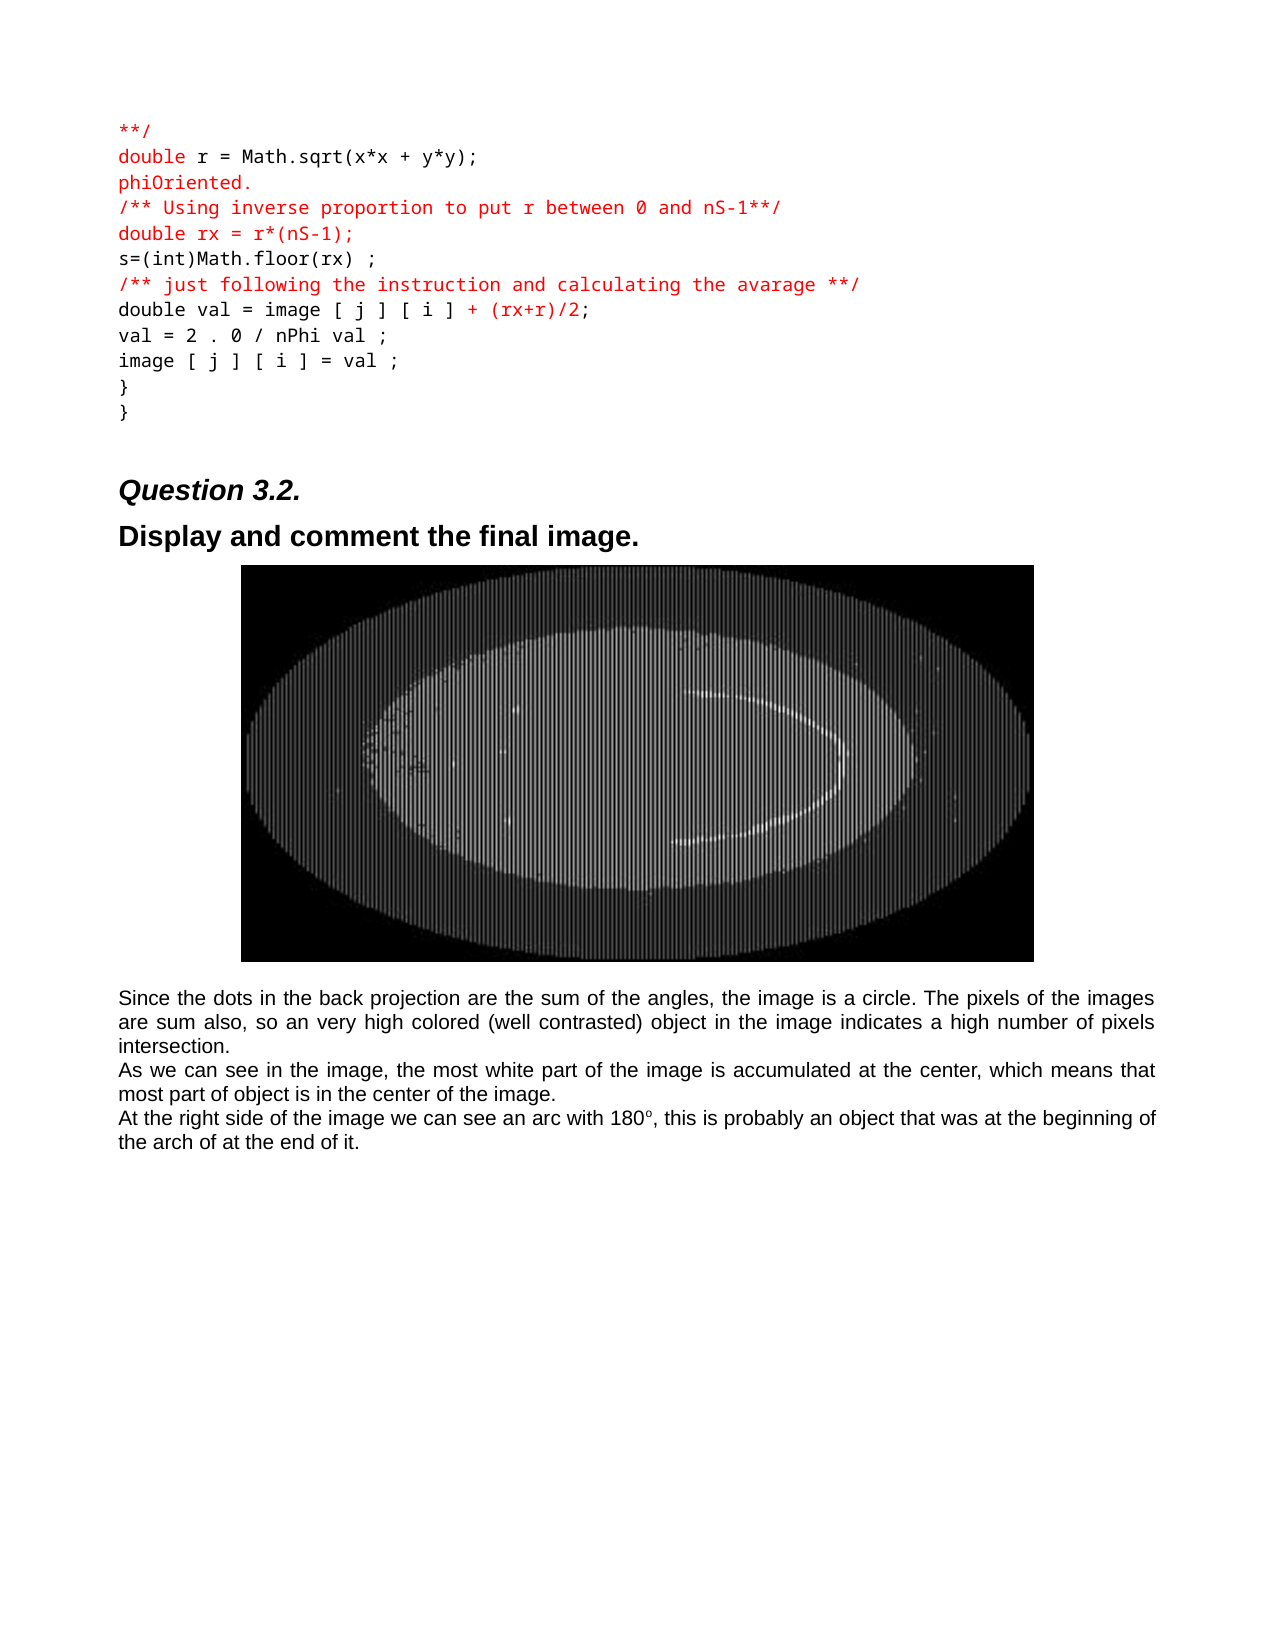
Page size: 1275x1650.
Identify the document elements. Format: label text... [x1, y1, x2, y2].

text } [118, 373, 1157, 399]
text /** just following the instruction and calculating the avarage **/ [118, 271, 1157, 297]
text phiOriented. [118, 169, 1157, 195]
text /** Using inverse proportion to put r between 0 and nS-1**/ [118, 195, 1157, 220]
text double rx = r*(nS-1); [118, 220, 1157, 246]
text double r = Math.sqrt(x*x + y*y); [118, 144, 1157, 169]
text **/ [118, 118, 1157, 144]
text Since the dots in the back projection are the sum of the angles, the image is a circle. The pixels of the images are sum also, so an very high colored (well contrasted) object in the image indicates a high number of pixels intersection. [118, 986, 1157, 1058]
text image [ j ] [ i ] = val ; [118, 348, 1157, 373]
text As we can see in the image, the most white part of the image is accumulated at the center, which means that most part of object is in the center of the image. [118, 1058, 1157, 1106]
text At the right side of the image we can see an arc with 180o, this is probably an object that was at the beginning of the arch of at the end of it. [118, 1106, 1157, 1153]
text } [118, 399, 1157, 424]
text Display and comment the final image. [118, 519, 1157, 553]
text double val = image [ j ] [ i ] + (rx+r)/2; [118, 297, 1157, 322]
picture [241, 565, 1034, 962]
text s=(int)Math.floor(rx) ; [118, 246, 1157, 271]
text val = 2 . 0 / nPhi val ; [118, 322, 1157, 348]
subtitle Question 3.2. [118, 473, 1157, 507]
